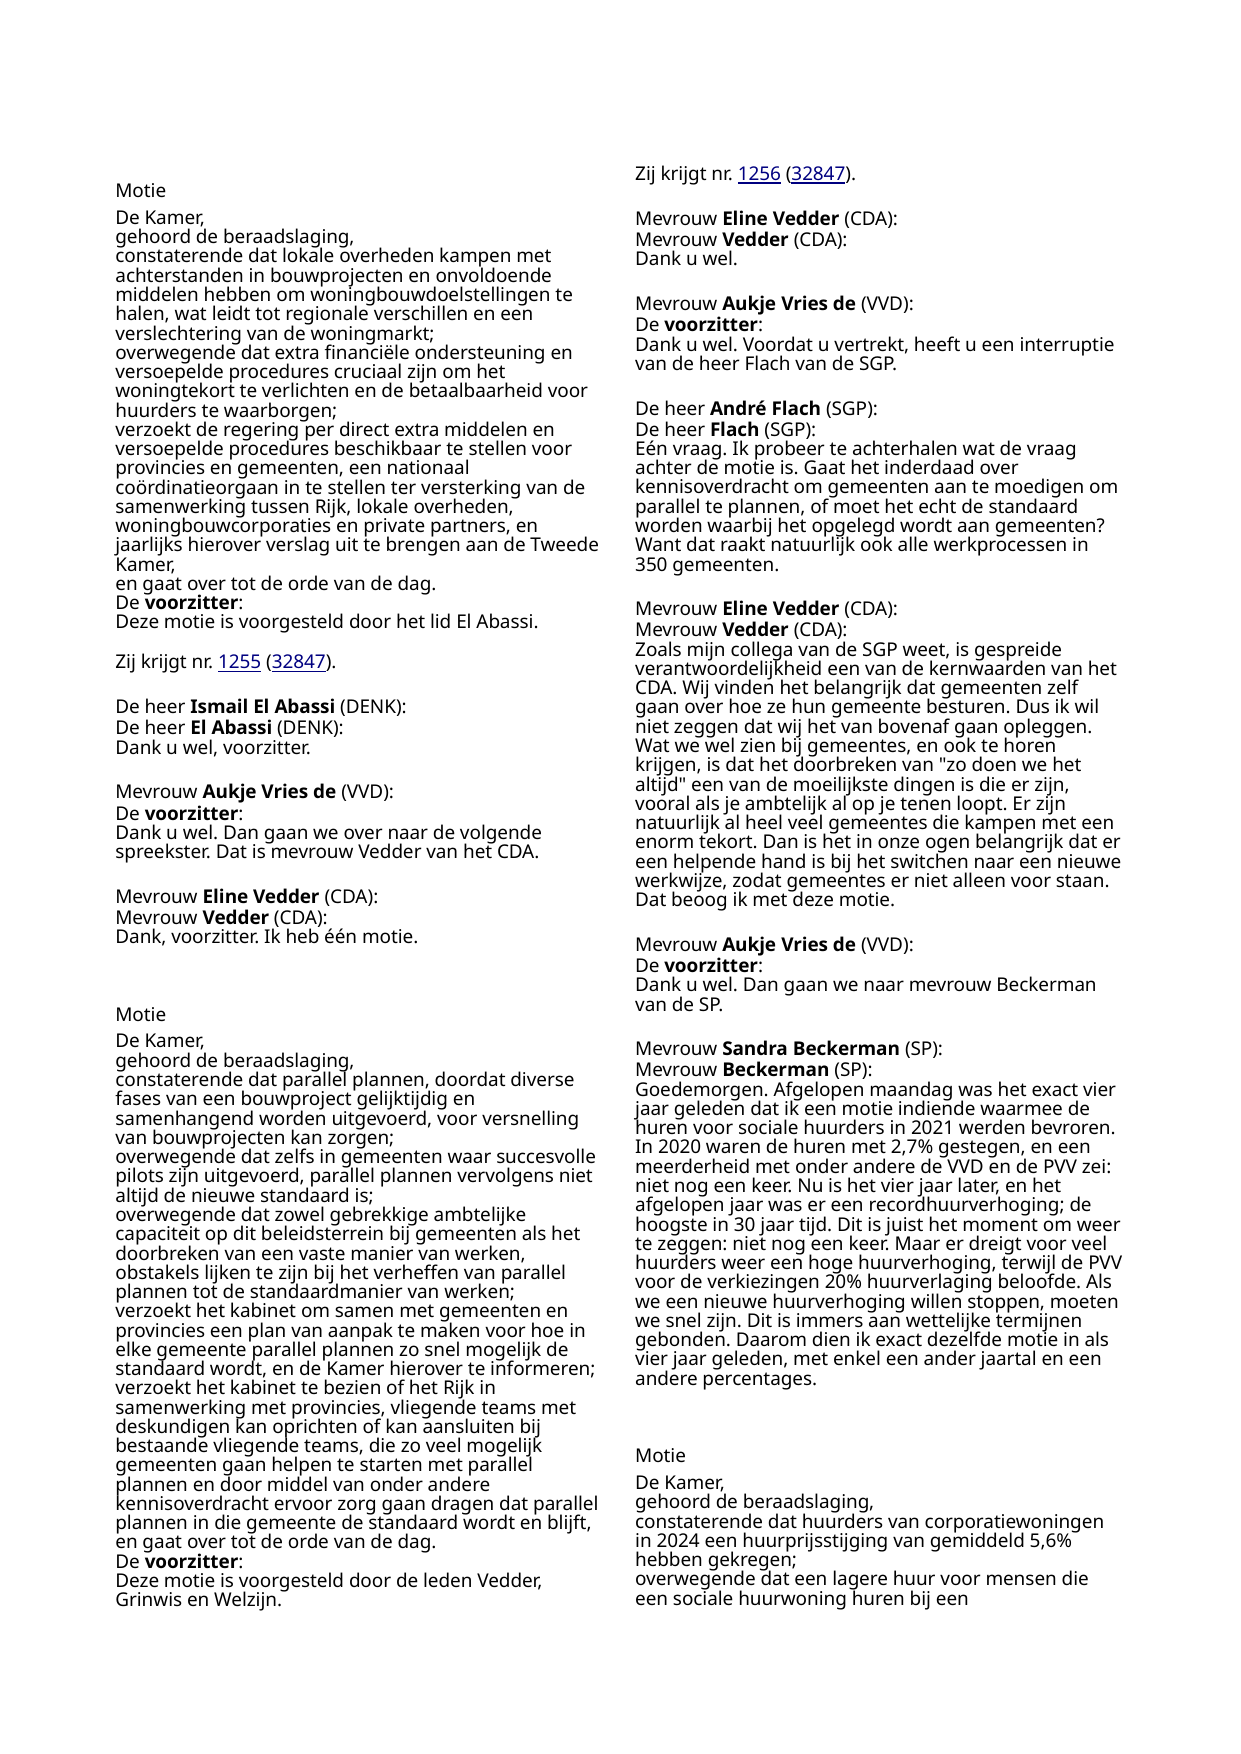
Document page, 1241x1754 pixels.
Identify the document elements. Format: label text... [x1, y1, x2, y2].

text Dank, voorzitter. Ik heb één motie. [115, 928, 605, 947]
text Dank u wel. Dan gaan we over naar de volgende spreekster. Dat is mevrouw Vedder van het CDA. [115, 824, 605, 862]
text Mevrouw Aukje Vries de (VVD): [115, 779, 605, 804]
text verzoekt het kabinet te bezien of het Rijk in samenwerking met provincies, vliegende teams met deskundigen kan oprichten of kan aansluiten bij bestaande vliegende teams, die zo veel mogelijk gemeenten gaan helpen te starten met parallel plannen en door middel van onder andere kennisoverdracht ervoor zorg gaan dragen dat parallel plannen in die gemeente de standaard wordt en blijft, [115, 1379, 605, 1533]
text De voorzitter: [115, 804, 605, 824]
text Mevrouw Sandra Beckerman (SP): [635, 1036, 1125, 1061]
text De voorzitter: [635, 957, 1125, 976]
text De voorzitter: [635, 316, 1125, 336]
text Dank u wel. Dan gaan we naar mevrouw Beckerman van de SP. [635, 976, 1125, 1015]
text Deze motie is voorgesteld door het lid El Abassi. [115, 613, 605, 633]
text verzoekt de regering per direct extra middelen en versoepelde procedures beschikbaar te stellen voor provincies en gemeenten, een nationaal coördinatieorgaan in te stellen ter versterking van de samenwerking tussen Rijk, lokale overheden, woningbouwcorporaties en private partners, en jaarlijks hierover verslag uit te brengen aan de Tweede Kamer, [115, 421, 605, 575]
text De heer El Abassi (DENK): [115, 719, 605, 739]
text De heer André Flach (SGP): [635, 395, 1125, 421]
text De voorzitter: [115, 1553, 605, 1572]
text Eén vraag. Ik probeer te achterhalen wat de vraag achter de motie is. Gaat het inderdaad over kennisoverdracht om gemeenten aan te moedigen om parallel te plannen, of moet het echt de standaard worden waarbij het opgelegd wordt aan gemeenten? Want dat raakt natuurlijk ook alle werkprocessen in 350 gemeenten. [635, 440, 1125, 575]
text Goedemorgen. Afgelopen maandag was het exact vier jaar geleden dat ik een motie indiende waarmee de huren voor sociale huurders in 2021 werden bevroren. In 2020 waren de huren met 2,7% gestegen, en een meerderheid met onder andere de VVD en de PVV zei: niet nog een keer. Nu is het vier jaar later, en het afgelopen jaar was er een recordhuurverhoging; de hoogste in 30 jaar tijd. Dit is juist het moment om weer te zeggen: niet nog een keer. Maar er dreigt voor veel huurders weer een hoge huurverhoging, terwijl de PVV voor de verkiezingen 20% huurverlaging beloofde. Als we een nieuwe huurverhoging willen stoppen, moeten we snel zijn. Dit is immers aan wettelijke termijnen gebonden. Daarom dien ik exact dezelfde motie in als vier jaar geleden, met enkel een ander jaartal en een andere percentages. [635, 1081, 1125, 1389]
text Zij krijgt nr. 1255 (32847). [115, 653, 605, 673]
text Zoals mijn collega van de SGP weet, is gespreide verantwoordelijkheid een van de kernwaarden van het CDA. Wij vinden het belangrijk dat gemeenten zelf gaan over hoe ze hun gemeente besturen. Dus ik wil niet zeggen dat wij het van bovenaf gaan opleggen. Wat we wel zien bij gemeentes, en ook te horen krijgen, is dat het doorbreken van "zo doen we het altijd" een van de moeilijkste dingen is die er zijn, vooral als je ambtelijk al op je tenen loopt. Er zijn natuurlijk al heel veel gemeentes die kampen met een enorm tekort. Dan is het in onze ogen belangrijk dat er een helpende hand is bij het switchen naar een nieuwe werkwijze, zodat gemeentes er niet alleen voor staan. Dat beoog ik met deze motie. [635, 641, 1125, 910]
text Mevrouw Eline Vedder (CDA): [635, 205, 1125, 231]
text Mevrouw Aukje Vries de (VVD): [635, 931, 1125, 957]
text Mevrouw Beckerman (SP): [635, 1061, 1125, 1081]
text verzoekt het kabinet om samen met gemeenten en provincies een plan van aanpak te maken voor hoe in elke gemeente parallel plannen zo snel mogelijk de standaard wordt, en de Kamer hierover te informeren; [115, 1302, 605, 1379]
text Deze motie is voorgesteld door de leden Vedder, Grinwis en Welzijn. [115, 1572, 605, 1611]
text Motie [115, 177, 605, 203]
text overwegende dat een lagere huur voor mensen die een sociale huurwoning huren bij een [635, 1570, 1125, 1609]
text Dank u wel. [635, 250, 1125, 270]
text Mevrouw Vedder (CDA): [115, 909, 605, 928]
text overwegende dat extra financiële ondersteuning en versoepelde procedures cruciaal zijn om het woningtekort te verlichten en de betaalbaarheid voor huurders te waarborgen; [115, 344, 605, 421]
text De Kamer, [635, 1474, 1125, 1493]
text De Kamer, [115, 209, 605, 228]
text en gaat over tot de orde van de dag. [115, 1533, 605, 1553]
text overwegende dat zowel gebrekkige ambtelijke capaciteit op dit beleidsterrein bij gemeenten als het doorbreken van een vaste manier van werken, obstakels lijken te zijn bij het verheffen van parallel plannen tot de standaardmanier van werken; [115, 1206, 605, 1302]
text constaterende dat lokale overheden kampen met achterstanden in bouwprojecten en onvoldoende middelen hebben om woningbouwdoelstellingen te halen, wat leidt tot regionale verschillen en een verslechtering van de woningmarkt; [115, 247, 605, 344]
text gehoord de beraadslaging, [115, 228, 605, 247]
text overwegende dat zelfs in gemeenten waar succesvolle pilots zijn uitgevoerd, parallel plannen vervolgens niet altijd de nieuwe standaard is; [115, 1148, 605, 1206]
text De heer Ismail El Abassi (DENK): [115, 694, 605, 719]
text Mevrouw Eline Vedder (CDA): [635, 596, 1125, 621]
text constaterende dat huurders van corporatiewoningen in 2024 een huurprijsstijging van gemiddeld 5,6% hebben gekregen; [635, 1513, 1125, 1570]
text De Kamer, [115, 1032, 605, 1052]
text Zij krijgt nr. 1256 (32847). [635, 165, 1125, 184]
text Dank u wel, voorzitter. [115, 739, 605, 758]
text Mevrouw Aukje Vries de (VVD): [635, 291, 1125, 316]
text constaterende dat parallel plannen, doordat diverse fases van een bouwproject gelijktijdig en samenhangend worden uitgevoerd, voor versnelling van bouwprojecten kan zorgen; [115, 1071, 605, 1148]
text Motie [635, 1442, 1125, 1468]
text Motie [115, 1001, 605, 1027]
text Mevrouw Vedder (CDA): [635, 621, 1125, 641]
text Mevrouw Eline Vedder (CDA): [115, 883, 605, 909]
text De heer Flach (SGP): [635, 421, 1125, 440]
text gehoord de beraadslaging, [635, 1493, 1125, 1513]
text De voorzitter: [115, 594, 605, 613]
text en gaat over tot de orde van de dag. [115, 575, 605, 594]
text Dank u wel. Voordat u vertrekt, heeft u een interruptie van de heer Flach van de SGP. [635, 336, 1125, 374]
text gehoord de beraadslaging, [115, 1052, 605, 1071]
text Mevrouw Vedder (CDA): [635, 231, 1125, 250]
